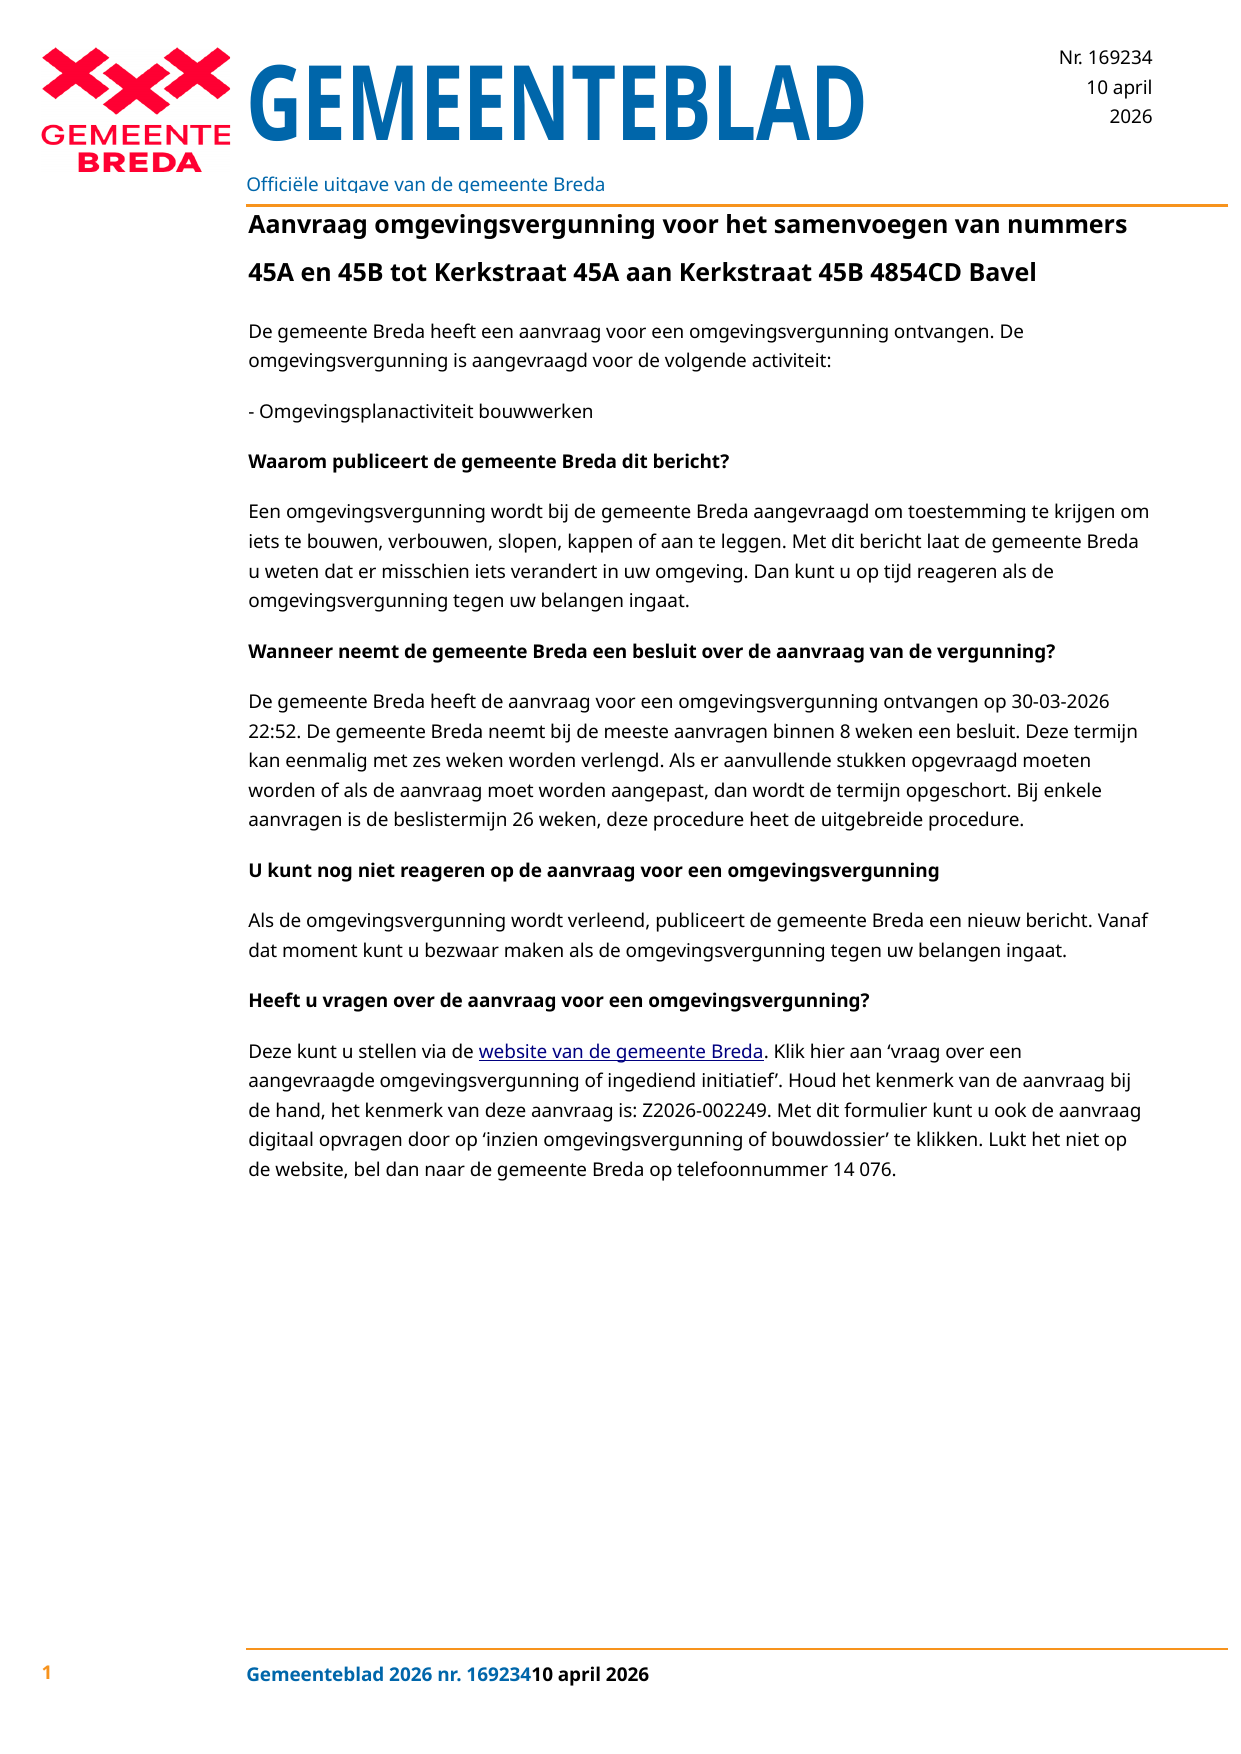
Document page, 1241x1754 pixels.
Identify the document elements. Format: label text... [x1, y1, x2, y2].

text Aanvraag omgevingsvergunning voor het samenvoegen van nummers 45A en 45B tot Kerkstraat 45A aan Kerkstraat 45B 4854CD Bavel [248, 207, 1152, 288]
text De gemeente Breda heeft een aanvraag voor een omgevingsvergunning ontvangen. De omgevingsvergunning is aangevraagd voor de volgende activiteit: [248, 318, 1152, 373]
text Deze kunt u stellen via de website van de gemeente Breda. Klik hier aan ‘vraag over een aangevraagde omgevingsvergunning of ingediend initiatief’. Houd het kenmerk van de aanvraag bij de hand, het kenmerk van deze aanvraag is: Z2026-002249. Met dit formulier kunt u ook de aanvraag digitaal opvragen door op ‘inzien omgevingsvergunning of bouwdossier’ te klikken. Lukt het niet op de website, bel dan naar de gemeente Breda op telefoonnummer 14 076. [248, 1038, 1152, 1182]
text De gemeente Breda heeft de aanvraag voor een omgevingsvergunning ontvangen op 30-03-2026 22:52. De gemeente Breda neemt bij de meeste aanvragen binnen 8 weken een besluit. Deze termijn kan eenmalig met zes weken worden verlengd. Als er aanvullende stukken opgevraagd moeten worden of als de aanvraag moet worden aangepast, dan wordt de termijn opgeschort. Bij enkele aanvragen is de beslistermijn 26 weken, deze procedure heet de uitgebreide procedure. [248, 688, 1152, 832]
text U kunt nog niet reageren op de aanvraag voor een omgevingsvergunning [248, 857, 1152, 883]
text Waarom publiceert de gemeente Breda dit bericht? [248, 448, 1152, 474]
text - Omgevingsplanactiviteit bouwwerken [248, 398, 1152, 424]
text Als de omgevingsvergunning wordt verleend, publiceert de gemeente Breda een nieuw bericht. Vanaf dat moment kunt u bezwaar maken als de omgevingsvergunning tegen uw belangen ingaat. [248, 907, 1152, 963]
text Een omgevingsvergunning wordt bij de gemeente Breda aangevraagd om toestemming te krijgen om iets te bouwen, verbouwen, slopen, kappen of aan te leggen. Met dit bericht laat de gemeente Breda u weten dat er misschien iets verandert in uw omgeving. Dan kunt u op tijd reageren als de omgevingsvergunning tegen uw belangen ingaat. [248, 499, 1152, 613]
picture [41, 47, 231, 172]
text Heeft u vragen over de aanvraag voor een omgevingsvergunning? [248, 987, 1152, 1013]
text Wanneer neemt de gemeente Breda een besluit over de aanvraag van de vergunning? [248, 638, 1152, 664]
